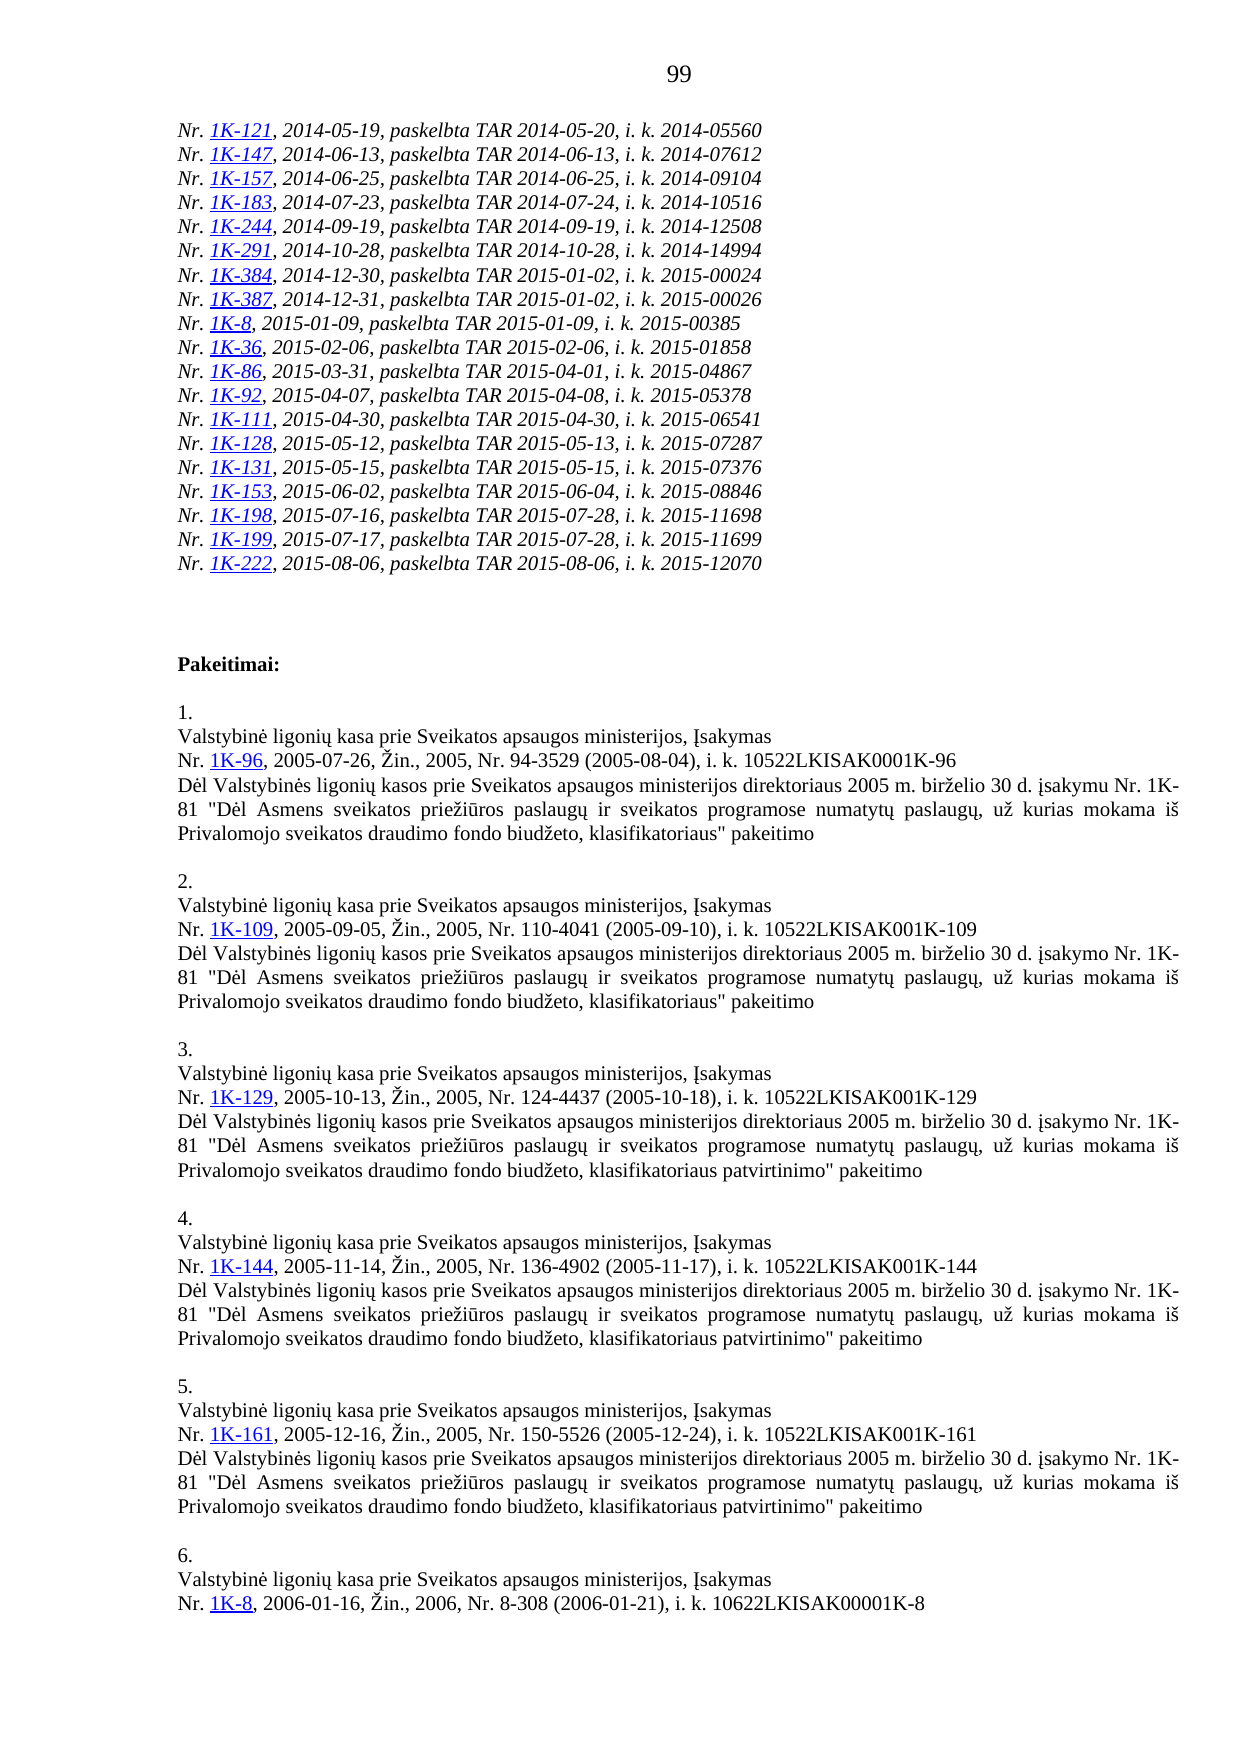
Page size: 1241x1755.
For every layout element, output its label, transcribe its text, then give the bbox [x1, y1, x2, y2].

text Nr. 1K-244, 2014-09-19, paskelbta TAR 2014-09-19, i. k. 2014-12508 [177, 214, 1181, 238]
text Nr. 1K-109, 2005-09-05, Žin., 2005, Nr. 110-4041 (2005-09-10), i. k. 10522LKISAK001K-109 [177, 917, 1181, 941]
text Nr. 1K-153, 2015-06-02, paskelbta TAR 2015-06-04, i. k. 2015-08846 [177, 479, 1181, 503]
text Nr. 1K-8, 2006-01-16, Žin., 2006, Nr. 8-308 (2006-01-21), i. k. 10622LKISAK00001K-8 [177, 1591, 1181, 1615]
text Dėl Valstybinės ligonių kasos prie Sveikatos apsaugos ministerijos direktoriaus 2005 m. birželio 30 d. įsakymo Nr. 1K-81 "Dėl Asmens sveikatos priežiūros paslaugų ir sveikatos programose numatytų paslaugų, už kurias mokama iš Privalomojo sveikatos draudimo fondo biudžeto, klasifikatoriaus patvirtinimo" pakeitimo [177, 1109, 1181, 1182]
text Nr. 1K-131, 2015-05-15, paskelbta TAR 2015-05-15, i. k. 2015-07376 [177, 455, 1181, 479]
text Nr. 1K-36, 2015-02-06, paskelbta TAR 2015-02-06, i. k. 2015-01858 [177, 335, 1181, 359]
text Nr. 1K-198, 2015-07-16, paskelbta TAR 2015-07-28, i. k. 2015-11698 [177, 503, 1181, 527]
text Nr. 1K-387, 2014-12-31, paskelbta TAR 2015-01-02, i. k. 2015-00026 [177, 287, 1181, 311]
text Nr. 1K-291, 2014-10-28, paskelbta TAR 2014-10-28, i. k. 2014-14994 [177, 238, 1181, 262]
text Valstybinė ligonių kasa prie Sveikatos apsaugos ministerijos, Įsakymas [177, 1398, 1181, 1422]
text Valstybinė ligonių kasa prie Sveikatos apsaugos ministerijos, Įsakymas [177, 893, 1181, 917]
text Nr. 1K-199, 2015-07-17, paskelbta TAR 2015-07-28, i. k. 2015-11699 [177, 527, 1181, 551]
text 2. [177, 869, 1181, 893]
text Dėl Valstybinės ligonių kasos prie Sveikatos apsaugos ministerijos direktoriaus 2005 m. birželio 30 d. įsakymo Nr. 1K-81 "Dėl Asmens sveikatos priežiūros paslaugų ir sveikatos programose numatytų paslaugų, už kurias mokama iš Privalomojo sveikatos draudimo fondo biudžeto, klasifikatoriaus patvirtinimo" pakeitimo [177, 1446, 1181, 1518]
text Valstybinė ligonių kasa prie Sveikatos apsaugos ministerijos, Įsakymas [177, 1061, 1181, 1085]
text Nr. 1K-384, 2014-12-30, paskelbta TAR 2015-01-02, i. k. 2015-00024 [177, 262, 1181, 287]
text Nr. 1K-183, 2014-07-23, paskelbta TAR 2014-07-24, i. k. 2014-10516 [177, 190, 1181, 214]
text 1. [177, 700, 1181, 724]
text Nr. 1K-111, 2015-04-30, paskelbta TAR 2015-04-30, i. k. 2015-06541 [177, 407, 1181, 431]
text Nr. 1K-8, 2015-01-09, paskelbta TAR 2015-01-09, i. k. 2015-00385 [177, 311, 1181, 335]
text 5. [177, 1374, 1181, 1398]
text Nr. 1K-128, 2015-05-12, paskelbta TAR 2015-05-13, i. k. 2015-07287 [177, 431, 1181, 455]
text Valstybinė ligonių kasa prie Sveikatos apsaugos ministerijos, Įsakymas [177, 1230, 1181, 1254]
text Nr. 1K-86, 2015-03-31, paskelbta TAR 2015-04-01, i. k. 2015-04867 [177, 359, 1181, 383]
text Valstybinė ligonių kasa prie Sveikatos apsaugos ministerijos, Įsakymas [177, 724, 1181, 748]
text Valstybinė ligonių kasa prie Sveikatos apsaugos ministerijos, Įsakymas [177, 1567, 1181, 1591]
text Nr. 1K-161, 2005-12-16, Žin., 2005, Nr. 150-5526 (2005-12-24), i. k. 10522LKISAK001K-161 [177, 1422, 1181, 1446]
text Nr. 1K-92, 2015-04-07, paskelbta TAR 2015-04-08, i. k. 2015-05378 [177, 383, 1181, 407]
text Dėl Valstybinės ligonių kasos prie Sveikatos apsaugos ministerijos direktoriaus 2005 m. birželio 30 d. įsakymo Nr. 1K-81 "Dėl Asmens sveikatos priežiūros paslaugų ir sveikatos programose numatytų paslaugų, už kurias mokama iš Privalomojo sveikatos draudimo fondo biudžeto, klasifikatoriaus patvirtinimo" pakeitimo [177, 1278, 1181, 1350]
text Pakeitimai: [177, 652, 1181, 676]
text 3. [177, 1037, 1181, 1061]
text 4. [177, 1206, 1181, 1230]
text 6. [177, 1542, 1181, 1567]
text Nr. 1K-157, 2014-06-25, paskelbta TAR 2014-06-25, i. k. 2014-09104 [177, 166, 1181, 190]
text Dėl Valstybinės ligonių kasos prie Sveikatos apsaugos ministerijos direktoriaus 2005 m. birželio 30 d. įsakymu Nr. 1K-81 "Dėl Asmens sveikatos priežiūros paslaugų ir sveikatos programose numatytų paslaugų, už kurias mokama iš Privalomojo sveikatos draudimo fondo biudžeto, klasifikatoriaus" pakeitimo [177, 772, 1181, 845]
text Nr. 1K-96, 2005-07-26, Žin., 2005, Nr. 94-3529 (2005-08-04), i. k. 10522LKISAK0001K-96 [177, 748, 1181, 772]
text Nr. 1K-222, 2015-08-06, paskelbta TAR 2015-08-06, i. k. 2015-12070 [177, 551, 1181, 575]
text Nr. 1K-144, 2005-11-14, Žin., 2005, Nr. 136-4902 (2005-11-17), i. k. 10522LKISAK001K-144 [177, 1254, 1181, 1278]
text Nr. 1K-147, 2014-06-13, paskelbta TAR 2014-06-13, i. k. 2014-07612 [177, 142, 1181, 166]
text Dėl Valstybinės ligonių kasos prie Sveikatos apsaugos ministerijos direktoriaus 2005 m. birželio 30 d. įsakymo Nr. 1K-81 "Dėl Asmens sveikatos priežiūros paslaugų ir sveikatos programose numatytų paslaugų, už kurias mokama iš Privalomojo sveikatos draudimo fondo biudžeto, klasifikatoriaus" pakeitimo [177, 941, 1181, 1013]
text Nr. 1K-129, 2005-10-13, Žin., 2005, Nr. 124-4437 (2005-10-18), i. k. 10522LKISAK001K-129 [177, 1085, 1181, 1109]
text Nr. 1K-121, 2014-05-19, paskelbta TAR 2014-05-20, i. k. 2014-05560 [177, 118, 1181, 142]
